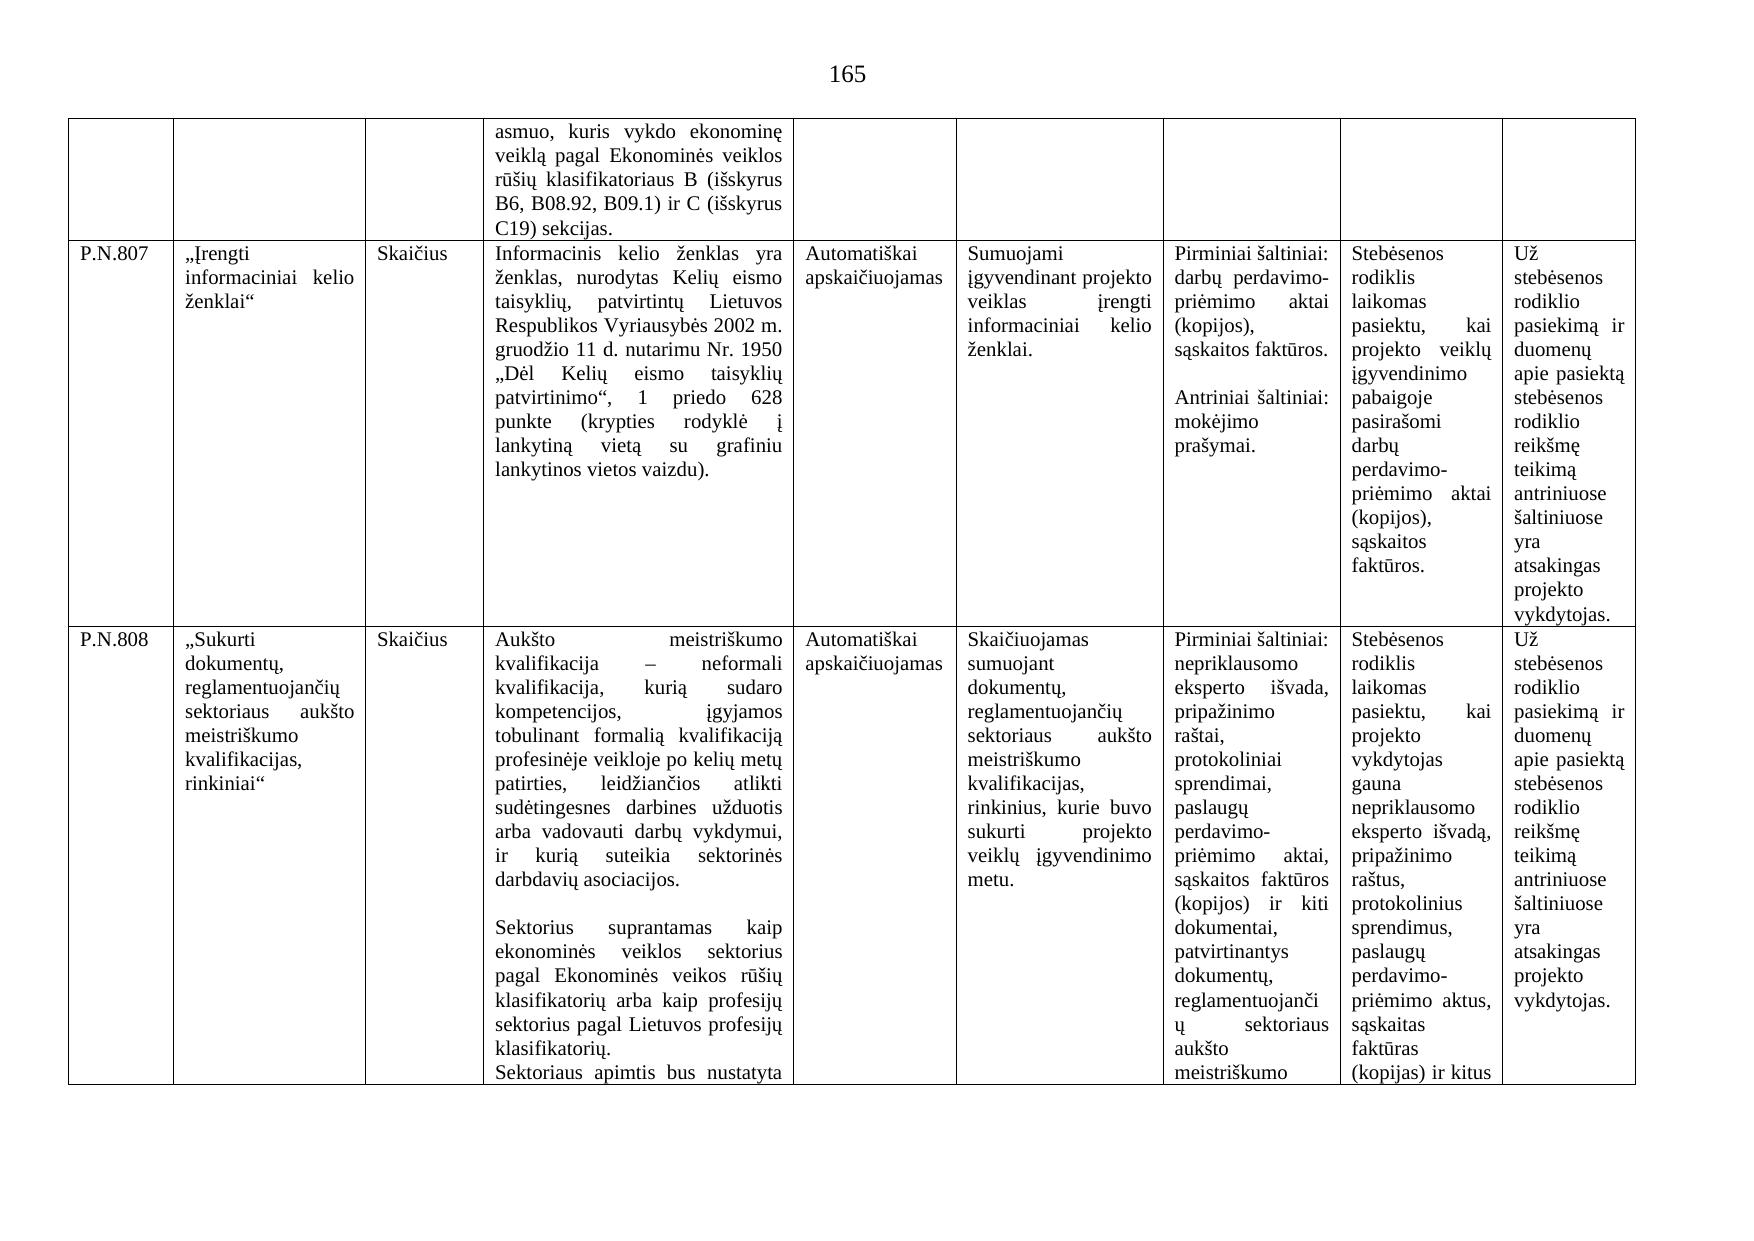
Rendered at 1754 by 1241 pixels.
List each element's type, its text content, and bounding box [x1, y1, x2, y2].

table_cell Skaičiuojamas sumuojant dokumentų, reglamentuojančių sektoriaus aukšto meistriškumo kvalifikacijas, rinkinius, kurie buvo sukurti projekto veiklų įgyvendinimo metu. [957, 627, 1163, 1084]
table_cell Stebėsenos rodiklis laikomas pasiektu, kai projekto veiklų įgyvendinimo pabaigoje pasirašomi darbų perdavimo-priėmimo aktai (kopijos), sąskaitos faktūros. [1341, 241, 1502, 626]
table_cell asmuo, kuris vykdo ekonominę veiklą pagal Ekonominės veiklos rūšių klasifikatoriaus B (išskyrus B6, B08.92, B09.1) ir C (išskyrus C19) sekcijas. [484, 119, 793, 239]
table_cell Skaičius [366, 627, 483, 1084]
table_cell [1164, 119, 1340, 239]
table_cell Automatiškai apskaičiuojamas [794, 627, 956, 1084]
table_cell Pirminiai šaltiniai: darbų perdavimo-priėmimo aktai (kopijos), sąskaitos faktūros. Antriniai šaltiniai: mokėjimo prašymai. [1164, 241, 1340, 626]
table_cell [957, 119, 1163, 239]
table_cell Informacinis kelio ženklas yra ženklas, nurodytas Kelių eismo taisyklių, patvirtintų Lietuvos Respublikos Vyriausybės 2002 m. gruodžio 11 d. nutarimu Nr. 1950 „Dėl Kelių eismo taisyklių patvirtinimo“, 1 priedo 628 punkte (krypties rodyklė į lankytiną vietą su grafiniu lankytinos vietos vaizdu). [484, 241, 793, 626]
table_cell Skaičius [366, 241, 483, 626]
table_cell [174, 119, 365, 239]
table_cell [1503, 119, 1635, 239]
table_cell Pirminiai šaltiniai: nepriklausomo eksperto išvada, pripažinimo raštai, protokoliniai sprendimai, paslaugų perdavimo-priėmimo aktai, sąskaitos faktūros (kopijos) ir kiti dokumentai, patvirtinantys dokumentų, reglamentuojančių sektoriaus aukšto meistriškumo [1164, 627, 1340, 1084]
table_cell „Sukurti dokumentų, reglamentuojančių sektoriaus aukšto meistriškumo kvalifikacijas, rinkiniai“ [174, 627, 365, 1084]
table_cell [69, 119, 173, 239]
table_cell „Įrengti informaciniai kelio ženklai“ [174, 241, 365, 626]
table_cell [794, 119, 956, 239]
table_cell Automatiškai apskaičiuojamas [794, 241, 956, 626]
table_cell P.N.808 [69, 627, 173, 1084]
table_cell Sumuojami įgyvendinant projekto veiklas įrengti informaciniai kelio ženklai. [957, 241, 1163, 626]
table_cell P.N.807 [69, 241, 173, 626]
table_cell Stebėsenos rodiklis laikomas pasiektu, kai projekto vykdytojas gauna nepriklausomo eksperto išvadą, pripažinimo raštus, protokolinius sprendimus, paslaugų perdavimo-priėmimo aktus, sąskaitas faktūras (kopijas) ir kitus [1341, 627, 1502, 1084]
table_cell Už stebėsenos rodiklio pasiekimą ir duomenų apie pasiektą stebėsenos rodiklio reikšmę teikimą antriniuose šaltiniuose yra atsakingas projekto vykdytojas. [1503, 241, 1635, 626]
table_cell Aukšto meistriškumo kvalifikacija – neformali kvalifikacija, kurią sudaro kompetencijos, įgyjamos tobulinant formalią kvalifikaciją profesinėje veikloje po kelių metų patirties, leidžiančios atlikti sudėtingesnes darbines užduotis arba vadovauti darbų vykdymui, ir kurią suteikia sektorinės darbdavių asociacijos. Sektorius suprantamas kaip ekonominės veiklos sektorius pagal Ekonominės veikos rūšių klasifikatorių arba kaip profesijų sektorius pagal Lietuvos profesijų klasifikatorių. Sektoriaus apimtis bus nustatyta [484, 627, 793, 1084]
table_cell [1341, 119, 1502, 239]
table_cell [366, 119, 483, 239]
table_cell Už stebėsenos rodiklio pasiekimą ir duomenų apie pasiektą stebėsenos rodiklio reikšmę teikimą antriniuose šaltiniuose yra atsakingas projekto vykdytojas. [1503, 627, 1635, 1084]
